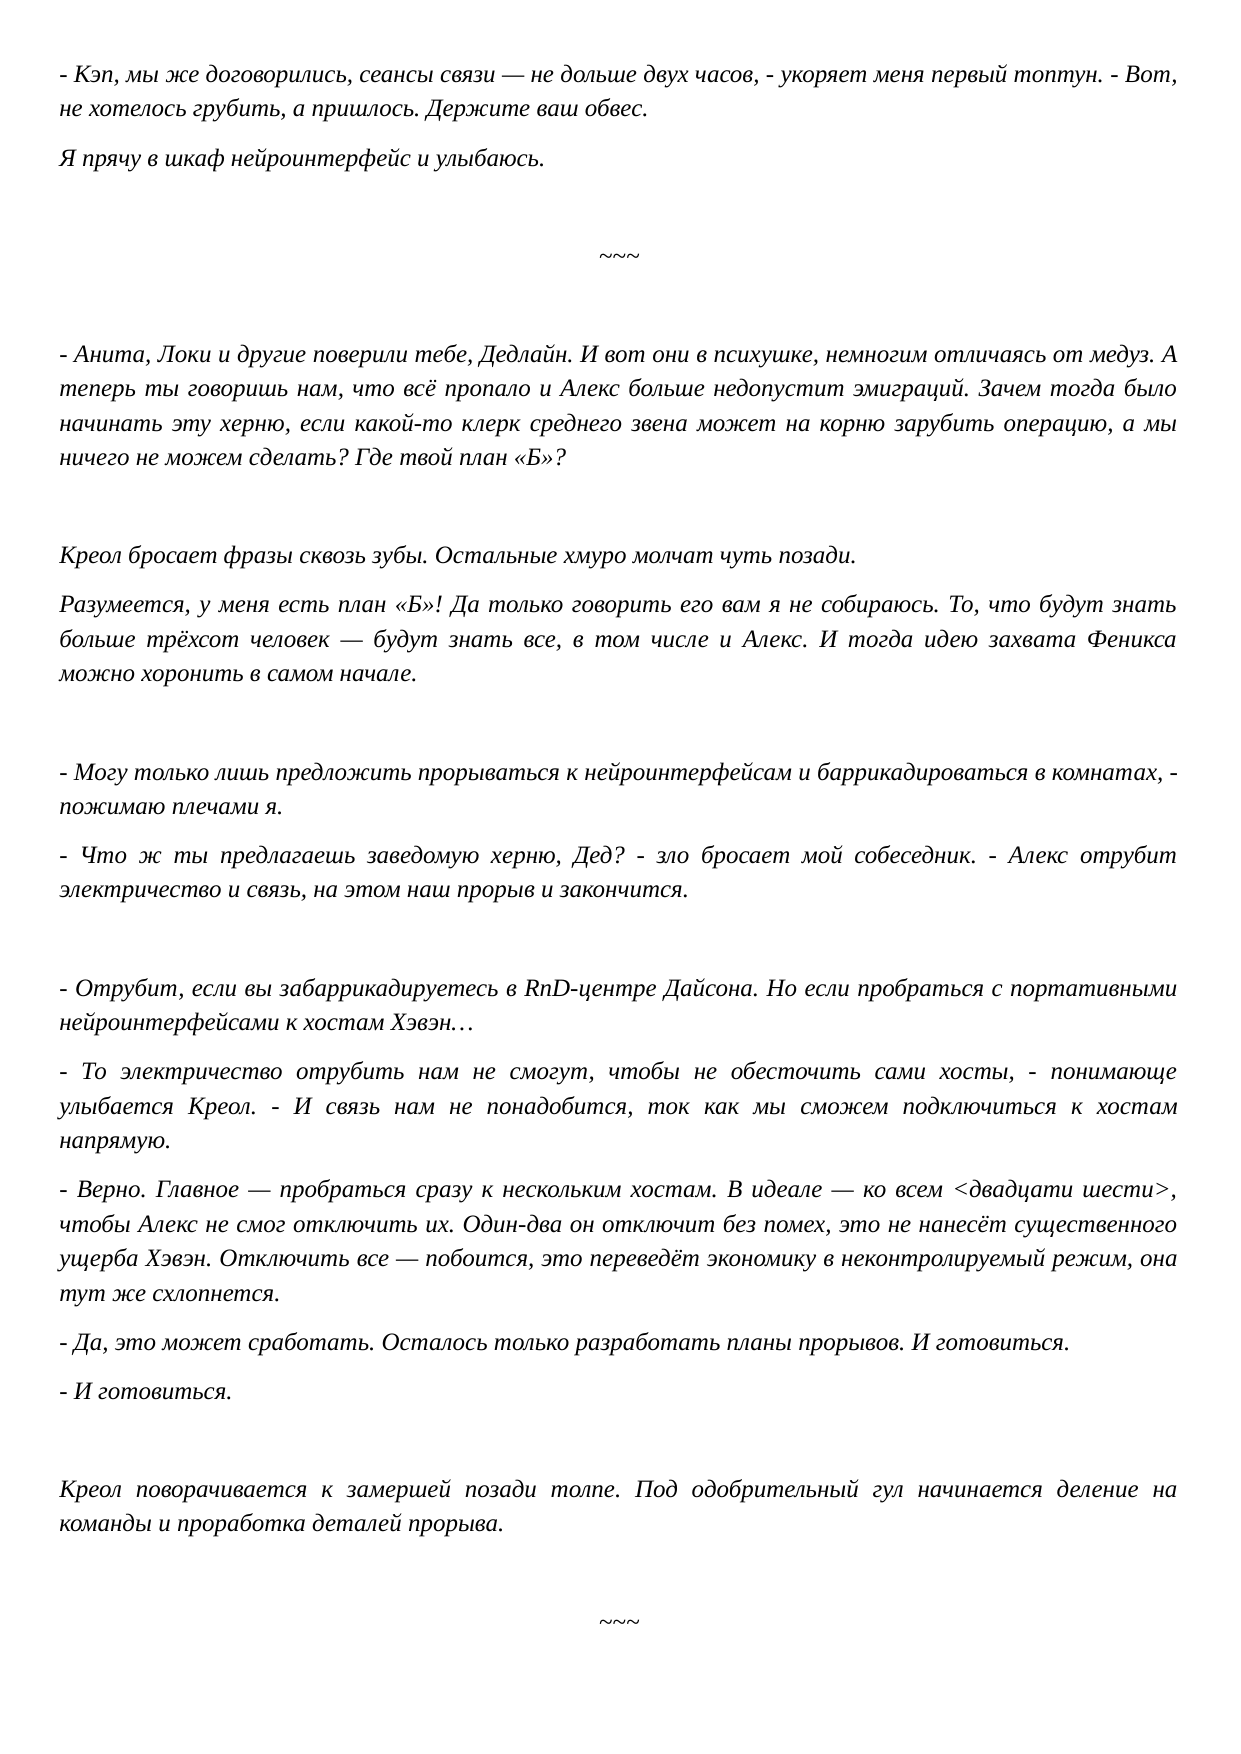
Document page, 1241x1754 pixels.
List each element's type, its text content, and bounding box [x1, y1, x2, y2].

text Разумеется, у меня есть план «Б»! Да только говорить его вам я не собираюсь. То, что будут знать больше трёхсот человек — будут знать все, в том числе и Алекс. И тогда идею захвата Феникса можно хоронить в самом начале. [59, 589, 1181, 687]
text - Отрубит, если вы забаррикадируетесь в RnD-центре Дайсона. Но если пробраться с портативными нейроинтерфейсами к хостам Хэвэн… [59, 973, 1181, 1036]
text Креол поворачивается к замершей позади толпе. Под одобрительный гул начинается деление на команды и проработка деталей прорыва. [59, 1474, 1181, 1537]
text ~~~ [59, 241, 1181, 269]
text - И готовиться. [59, 1376, 1181, 1404]
text ~~~ [59, 1607, 1181, 1635]
text - Да, это может сработать. Осталось только разработать планы прорывов. И готовиться. [59, 1327, 1181, 1356]
text Креол бросает фразы сквозь зубы. Остальные хмуро молчат чуть позади. [59, 540, 1181, 569]
text Я прячу в шкаф нейроинтерфейс и улыбаюсь. [59, 143, 1181, 171]
text - Кэп, мы же договорились, сеансы связи — не дольше двух часов, - укоряет меня первый топтун. - Вот, не хотелось грубить, а пришлось. Держите ваш обвес. [59, 59, 1181, 122]
text - То электричество отрубить нам не смогут, чтобы не обесточить сами хосты, - понимающе улыбается Креол. - И связь нам не понадобится, ток как мы сможем подключиться к хостам напрямую. [59, 1056, 1181, 1154]
text - Анита, Локи и другие поверили тебе, Дедлайн. И вот они в психушке, немногим отличаясь от медуз. А теперь ты говоришь нам, что всё пропало и Алекс больше недопустит эмиграций. Зачем тогда было начинать эту херню, если какой-то клерк среднего звена может на корню зарубить операцию, а мы ничего не можем сделать? Где твой план «Б»? [59, 339, 1181, 471]
text - Верно. Главное — пробраться сразу к нескольким хостам. В идеале — ко всем <двадцати шести>, чтобы Алекс не смог отключить их. Один-два он отключит без помех, это не нанесёт существенного ущерба Хэвэн. Отключить все — побоится, это переведёт экономику в неконтролируемый режим, она тут же схлопнется. [59, 1174, 1181, 1306]
text - Что ж ты предлагаешь заведомую херню, Дед? - зло бросает мой собеседник. - Алекс отрубит электричество и связь, на этом наш прорыв и закончится. [59, 840, 1181, 903]
text - Могу только лишь предложить прорываться к нейроинтерфейсам и баррикадироваться в комнатах, - пожимаю плечами я. [59, 757, 1181, 820]
